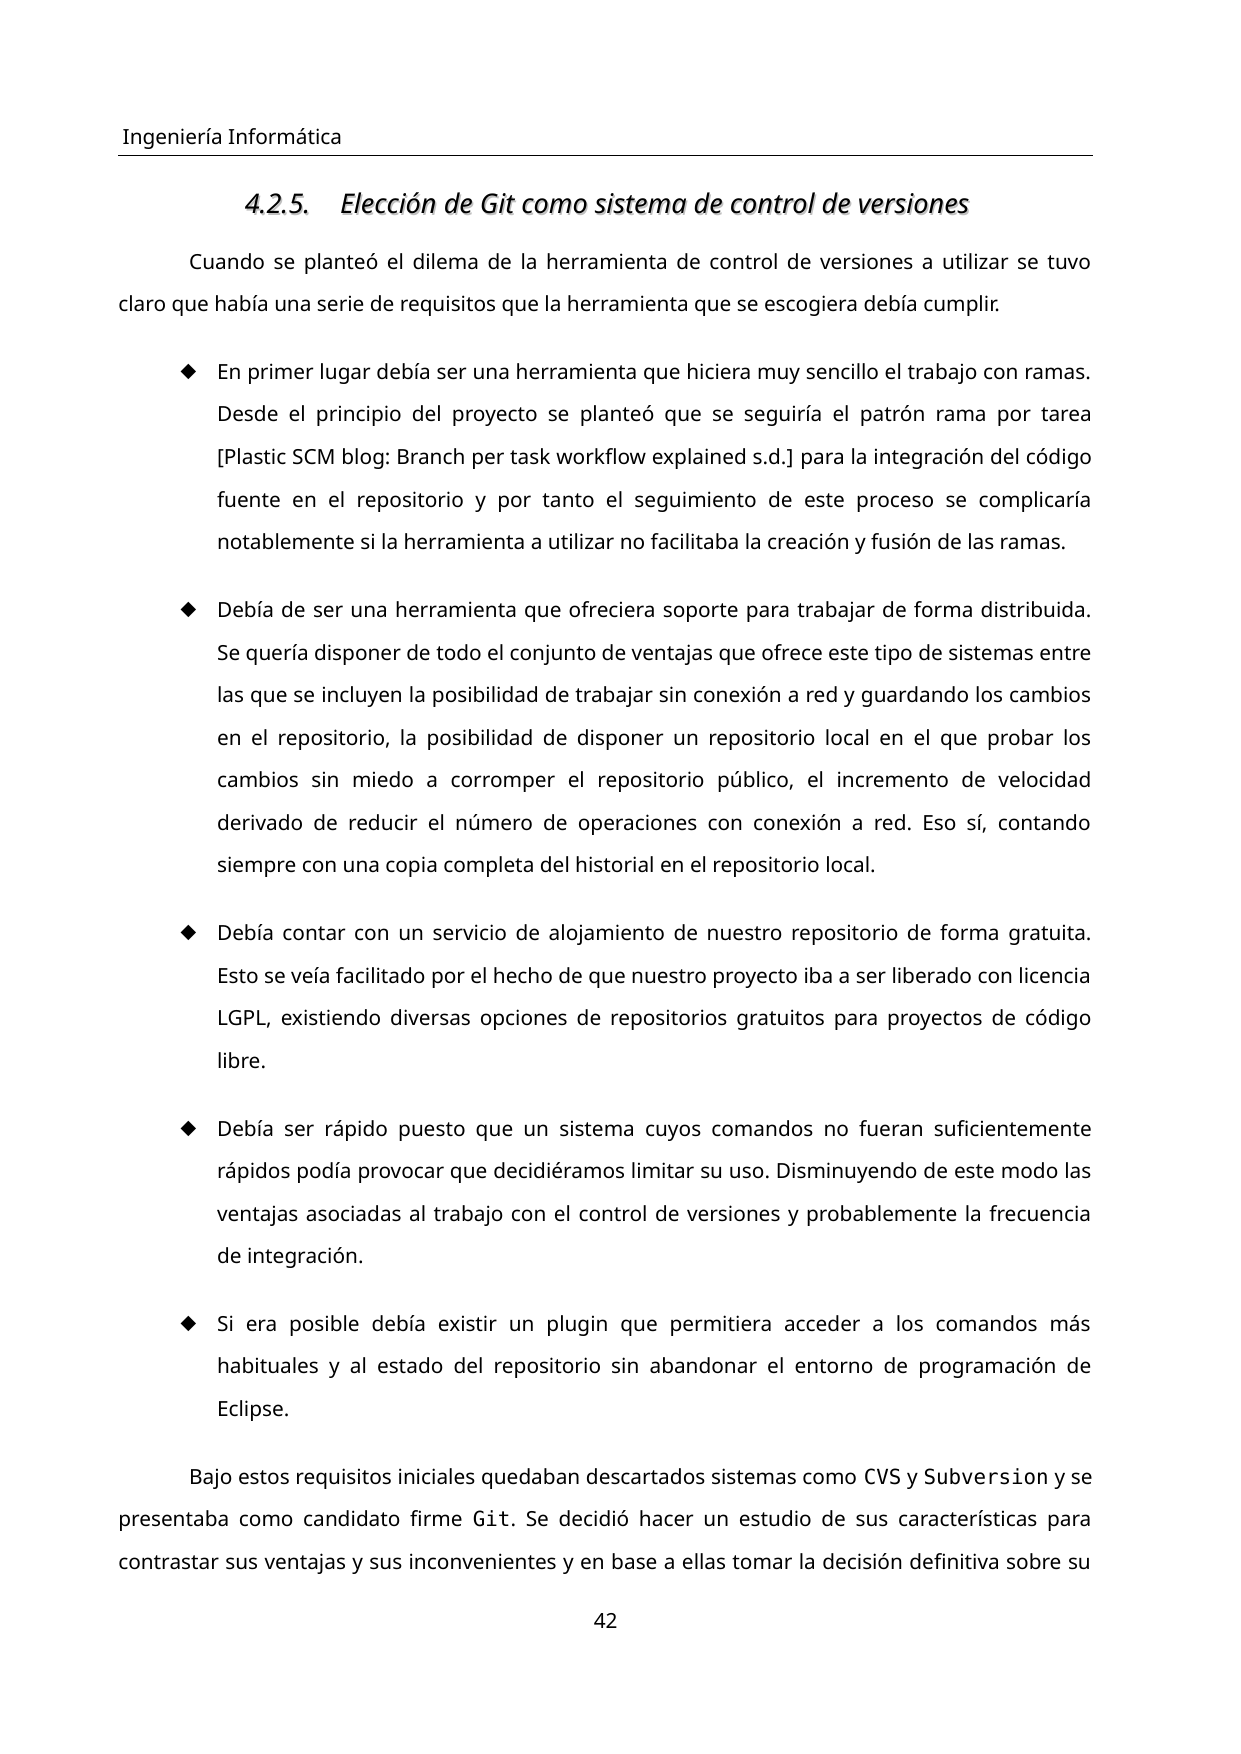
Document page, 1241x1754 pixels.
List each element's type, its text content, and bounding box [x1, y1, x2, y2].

list Si era posible debía existir un plugin que permitiera acceder a los comandos más habituales y al estado del repositorio sin abandonar el entorno de programación de Eclipse. [179, 1309, 1093, 1423]
list Debía de ser una herramienta que ofreciera soporte para trabajar de forma distribuida. Se quería disponer de todo el conjunto de ventajas que ofrece este tipo de sistemas entre las que se incluyen la posibilidad de trabajar sin conexión a red y guardando los cambios en el repositorio, la posibilidad de disponer un repositorio local en el que probar los cambios sin miedo a corromper el repositorio público, el incremento de velocidad derivado de reducir el número de operaciones con conexión a red. Eso sí, contando siempre con una copia completa del historial en el repositorio local. [179, 595, 1093, 879]
subtitle Elección de Git como sistema de control de versiones [310, 185, 1093, 222]
list En primer lugar debía ser una herramienta que hiciera muy sencillo el trabajo con ramas. Desde el principio del proyecto se planteó que se seguiría el patrón rama por tarea [Plastic SCM blog: Branch per task workflow explained s.d.] para la integración del código fuente en el repositorio y por tanto el seguimiento de este proceso se complicaría notablemente si la herramienta a utilizar no facilitaba la creación y fusión de las ramas. [179, 357, 1093, 556]
list Debía ser rápido puesto que un sistema cuyos comandos no fueran suficientemente rápidos podía provocar que decidiéramos limitar su uso. Disminuyendo de este modo las ventajas asociadas al trabajo con el control de versiones y probablemente la frecuencia de integración. [179, 1114, 1093, 1270]
list Debía contar con un servicio de alojamiento de nuestro repositorio de forma gratuita. Esto se veía facilitado por el hecho de que nuestro proyecto iba a ser liberado con licencia LGPL, existiendo diversas opciones de repositorios gratuitos para proyectos de código libre. [179, 918, 1093, 1074]
text Bajo estos requisitos iniciales quedaban descartados sistemas como CVS y Subversion y se presentaba como candidato firme Git. Se decidió hacer un estudio de sus características para contrastar sus ventajas y sus inconvenientes y en base a ellas tomar la decisión definitiva sobre su [118, 1462, 1093, 1576]
text Cuando se planteó el dilema de la herramienta de control de versiones a utilizar se tuvo claro que había una serie de requisitos que la herramienta que se escogiera debía cumplir. [118, 247, 1093, 318]
